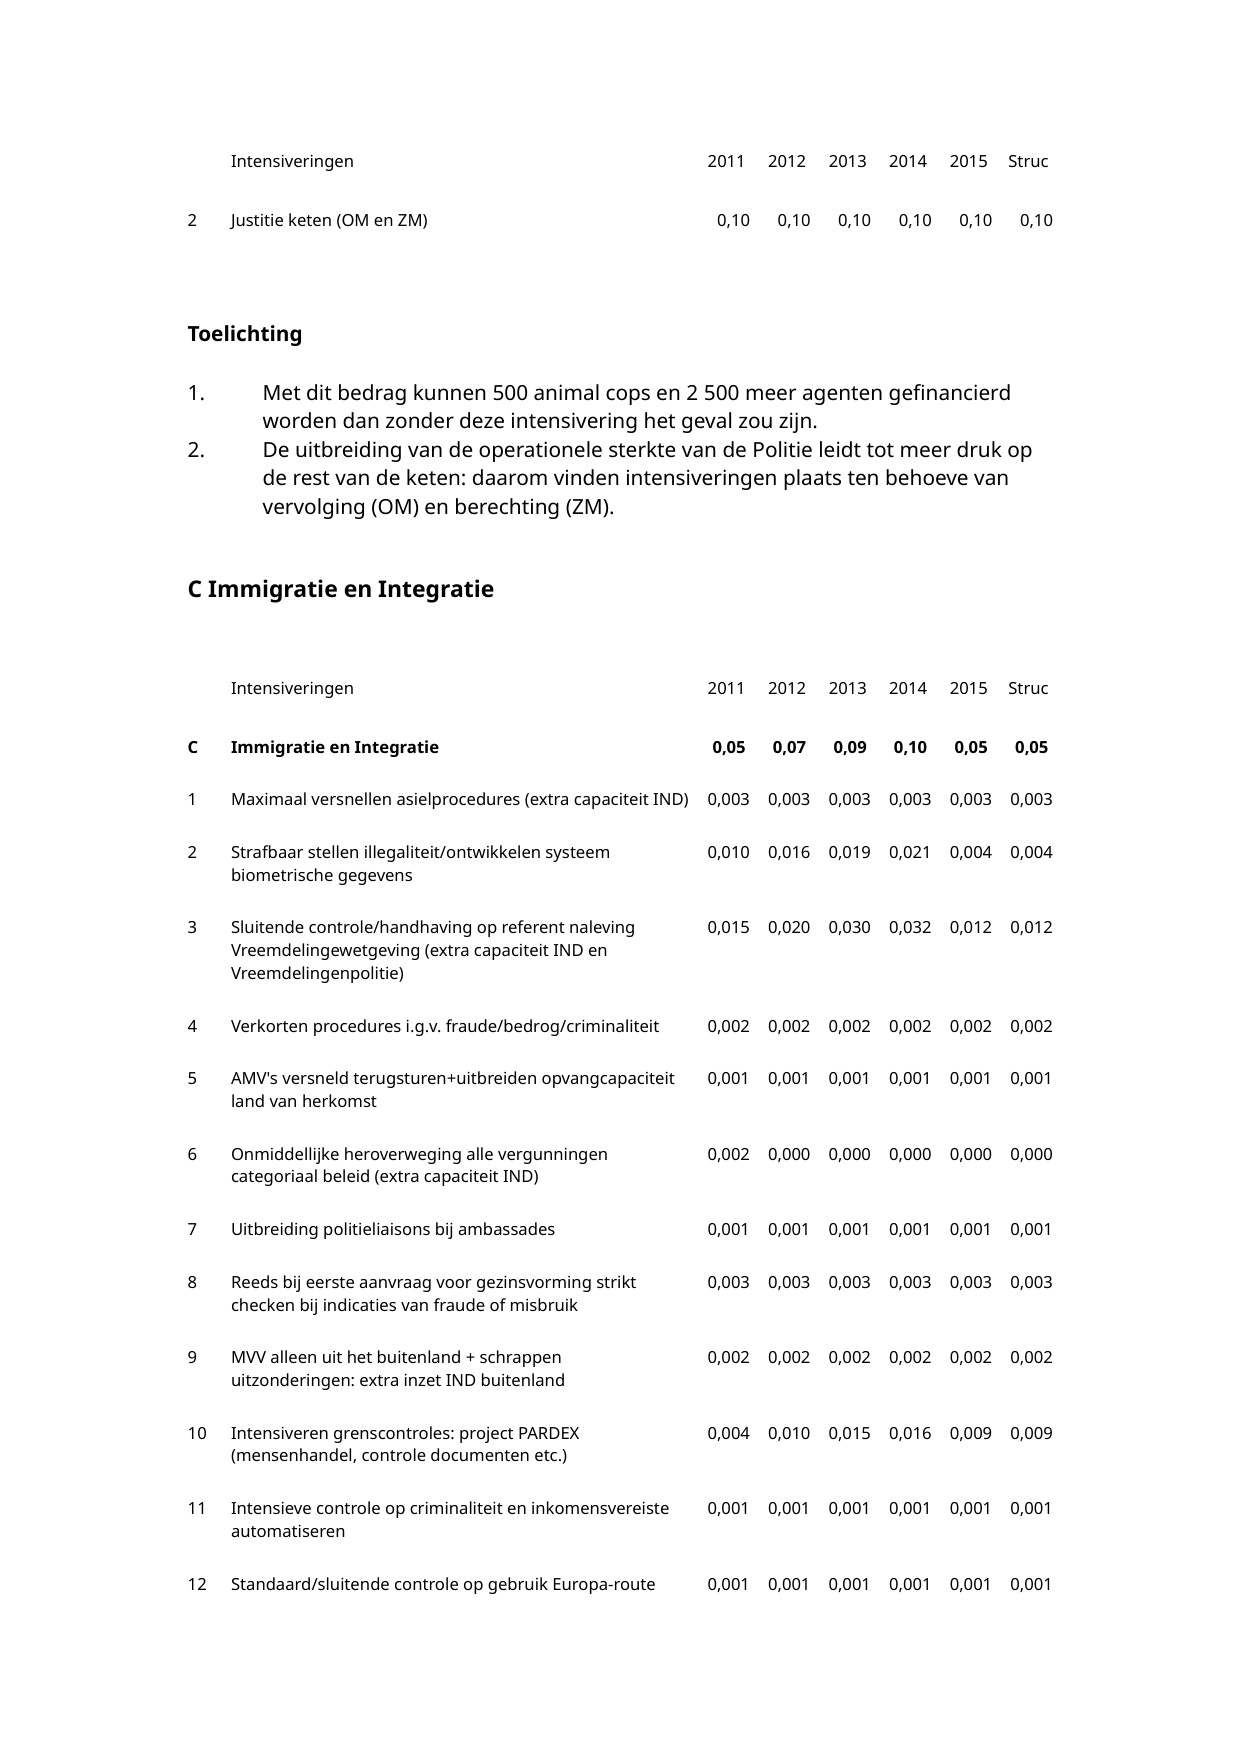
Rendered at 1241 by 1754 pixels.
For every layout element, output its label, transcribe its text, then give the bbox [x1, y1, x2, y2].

table_cell 4 [188, 1014, 231, 1067]
table_cell Justitie keten (OM en ZM) [231, 209, 689, 261]
table_cell 0,003 [750, 788, 810, 841]
table_cell Intensiveren grenscontroles: project PARDEX (mensenhandel, controle documenten etc.) [231, 1421, 689, 1497]
table_cell 0,021 [871, 841, 931, 916]
table_cell 0,002 [750, 1014, 810, 1067]
table_header 2013 [810, 677, 871, 735]
table_cell 0,10 [931, 209, 992, 261]
table_cell 0,05 [992, 735, 1053, 788]
table_cell Verkorten procedures i.g.v. fraude/bedrog/criminaliteit [231, 1014, 689, 1067]
subtitle C Immigratie en Integratie [187, 573, 1053, 604]
table_cell 0,05 [931, 735, 992, 788]
table_cell 0,10 [871, 209, 931, 261]
table_cell 0,000 [810, 1143, 871, 1218]
table_cell 0,001 [750, 1218, 810, 1271]
table_header 2013 [810, 150, 871, 208]
table_cell 0,019 [810, 841, 871, 916]
table_cell 1 [188, 788, 231, 841]
table_header Struc [992, 150, 1053, 208]
table_cell 0,002 [689, 1143, 750, 1218]
table_cell Onmiddellijke heroverweging alle vergunningen categoriaal beleid (extra capaciteit IND) [231, 1143, 689, 1218]
table_cell 0,004 [931, 841, 992, 916]
table_cell 0,000 [750, 1143, 810, 1218]
table_cell 0,012 [931, 916, 992, 1014]
table_cell 0,10 [992, 209, 1053, 261]
table_cell 0,000 [871, 1143, 931, 1218]
table_cell 0,002 [750, 1346, 810, 1421]
table_cell 0,002 [871, 1346, 931, 1421]
table_cell Maximaal versnellen asielprocedures (extra capaciteit IND) [231, 788, 689, 841]
table_cell 0,002 [689, 1014, 750, 1067]
table_cell 0,07 [750, 735, 810, 788]
table_cell 6 [188, 1143, 231, 1218]
table_cell 11 [188, 1497, 231, 1572]
table_cell Immigratie en Integratie [231, 735, 689, 788]
table_cell 0,002 [810, 1014, 871, 1067]
table_cell 0,020 [750, 916, 810, 1014]
table_cell Uitbreiding politieliaisons bij ambassades [231, 1218, 689, 1271]
table_cell Reeds bij eerste aanvraag voor gezinsvorming strikt checken bij indicaties van fraude of misbruik [231, 1271, 689, 1346]
table_cell 0,009 [931, 1421, 992, 1497]
table_cell 0,001 [871, 1218, 931, 1271]
table_cell 0,001 [992, 1067, 1053, 1142]
table_cell 0,10 [871, 735, 931, 788]
table_cell 0,009 [992, 1421, 1053, 1497]
table_cell 0,002 [871, 1014, 931, 1067]
table_cell 0,004 [689, 1421, 750, 1497]
table_cell 0,000 [992, 1143, 1053, 1218]
table_header 2015 [931, 150, 992, 208]
table_cell 0,010 [750, 1421, 810, 1497]
table_cell 5 [188, 1067, 231, 1142]
table_cell C [188, 735, 231, 788]
table_cell 0,010 [689, 841, 750, 916]
table_cell 0,003 [689, 788, 750, 841]
table_cell 0,002 [992, 1346, 1053, 1421]
table_cell 9 [188, 1346, 231, 1421]
table_cell 12 [188, 1572, 231, 1595]
table_header 2011 [689, 150, 750, 208]
table_cell 0,003 [992, 788, 1053, 841]
text Toelichting [187, 319, 1053, 348]
table_cell AMV's versneld terugsturen+uitbreiden opvangcapaciteit land van herkomst [231, 1067, 689, 1142]
table_cell 8 [188, 1271, 231, 1346]
table_cell 0,001 [871, 1572, 931, 1595]
table_cell 0,001 [931, 1067, 992, 1142]
table_cell MVV alleen uit het buitenland + schrappen uitzonderingen: extra inzet IND buitenland [231, 1346, 689, 1421]
table_header Struc [992, 677, 1053, 735]
table_cell 0,002 [931, 1346, 992, 1421]
table_cell 0,001 [689, 1572, 750, 1595]
table_cell 0,001 [871, 1067, 931, 1142]
table_cell 0,05 [689, 735, 750, 788]
table_cell Intensieve controle op criminaliteit en inkomensvereiste automatiseren [231, 1497, 689, 1572]
table_cell 2 [188, 841, 231, 916]
table_cell 0,001 [992, 1218, 1053, 1271]
table_cell 0,003 [871, 788, 931, 841]
table_cell 0,016 [871, 1421, 931, 1497]
table_header Intensiveringen [231, 150, 689, 208]
table_cell 7 [188, 1218, 231, 1271]
table_cell 0,002 [992, 1014, 1053, 1067]
table_cell 0,10 [750, 209, 810, 261]
table_cell 0,015 [689, 916, 750, 1014]
table_cell 0,001 [810, 1572, 871, 1595]
table_cell 0,030 [810, 916, 871, 1014]
table_header 2012 [750, 677, 810, 735]
table_cell 0,003 [931, 1271, 992, 1346]
table_header [188, 150, 231, 208]
table_cell 0,001 [810, 1497, 871, 1572]
table_cell 0,001 [689, 1218, 750, 1271]
table_cell 0,032 [871, 916, 931, 1014]
table_cell Sluitende controle/handhaving op referent naleving Vreemdelingewetgeving (extra capaciteit IND en Vreemdelingenpolitie) [231, 916, 689, 1014]
table_cell 0,003 [810, 1271, 871, 1346]
table_header 2014 [871, 150, 931, 208]
table_cell 10 [188, 1421, 231, 1497]
table_cell 2 [188, 209, 231, 261]
table_header 2011 [689, 677, 750, 735]
table_cell 0,001 [810, 1067, 871, 1142]
table_cell 0,001 [689, 1497, 750, 1572]
table_cell 0,001 [750, 1497, 810, 1572]
table_cell 0,016 [750, 841, 810, 916]
table_cell 0,002 [931, 1014, 992, 1067]
table_cell 0,003 [750, 1271, 810, 1346]
table_cell 0,012 [992, 916, 1053, 1014]
table_cell 0,002 [810, 1346, 871, 1421]
table_header 2012 [750, 150, 810, 208]
table_cell 0,001 [750, 1572, 810, 1595]
table_header 2014 [871, 677, 931, 735]
table_cell 0,001 [871, 1497, 931, 1572]
table_cell 0,003 [871, 1271, 931, 1346]
table_cell 0,10 [810, 209, 871, 261]
table_cell 0,10 [689, 209, 750, 261]
table_cell 0,003 [689, 1271, 750, 1346]
list De uitbreiding van de operationele sterkte van de Politie leidt tot meer druk op de rest van de keten: daarom vinden intensiveringen plaats ten behoeve van vervolging (OM) en berechting (ZM). [187, 435, 1053, 520]
table_cell 0,004 [992, 841, 1053, 916]
table_cell 0,001 [931, 1572, 992, 1595]
table_cell 0,003 [931, 788, 992, 841]
table_header 2015 [931, 677, 992, 735]
table_cell 0,015 [810, 1421, 871, 1497]
table_cell 0,001 [992, 1497, 1053, 1572]
table_cell 0,001 [810, 1218, 871, 1271]
list Met dit bedrag kunnen 500 animal cops en 2 500 meer agenten gefinancierd worden dan zonder deze intensivering het geval zou zijn. [187, 378, 1053, 435]
table_cell 0,001 [750, 1067, 810, 1142]
table_cell 0,000 [931, 1143, 992, 1218]
table_cell 0,09 [810, 735, 871, 788]
table_cell 0,001 [689, 1067, 750, 1142]
table_cell 0,003 [810, 788, 871, 841]
table_cell 0,001 [992, 1572, 1053, 1595]
table_cell Standaard/sluitende controle op gebruik Europa-route [231, 1572, 689, 1595]
table_cell 3 [188, 916, 231, 1014]
table_cell Strafbaar stellen illegaliteit/ontwikkelen systeem biometrische gegevens [231, 841, 689, 916]
table_header Intensiveringen [231, 677, 689, 735]
table_cell 0,001 [931, 1218, 992, 1271]
table_cell 0,003 [992, 1271, 1053, 1346]
table_cell 0,001 [931, 1497, 992, 1572]
table_header [188, 677, 231, 735]
table_cell 0,002 [689, 1346, 750, 1421]
